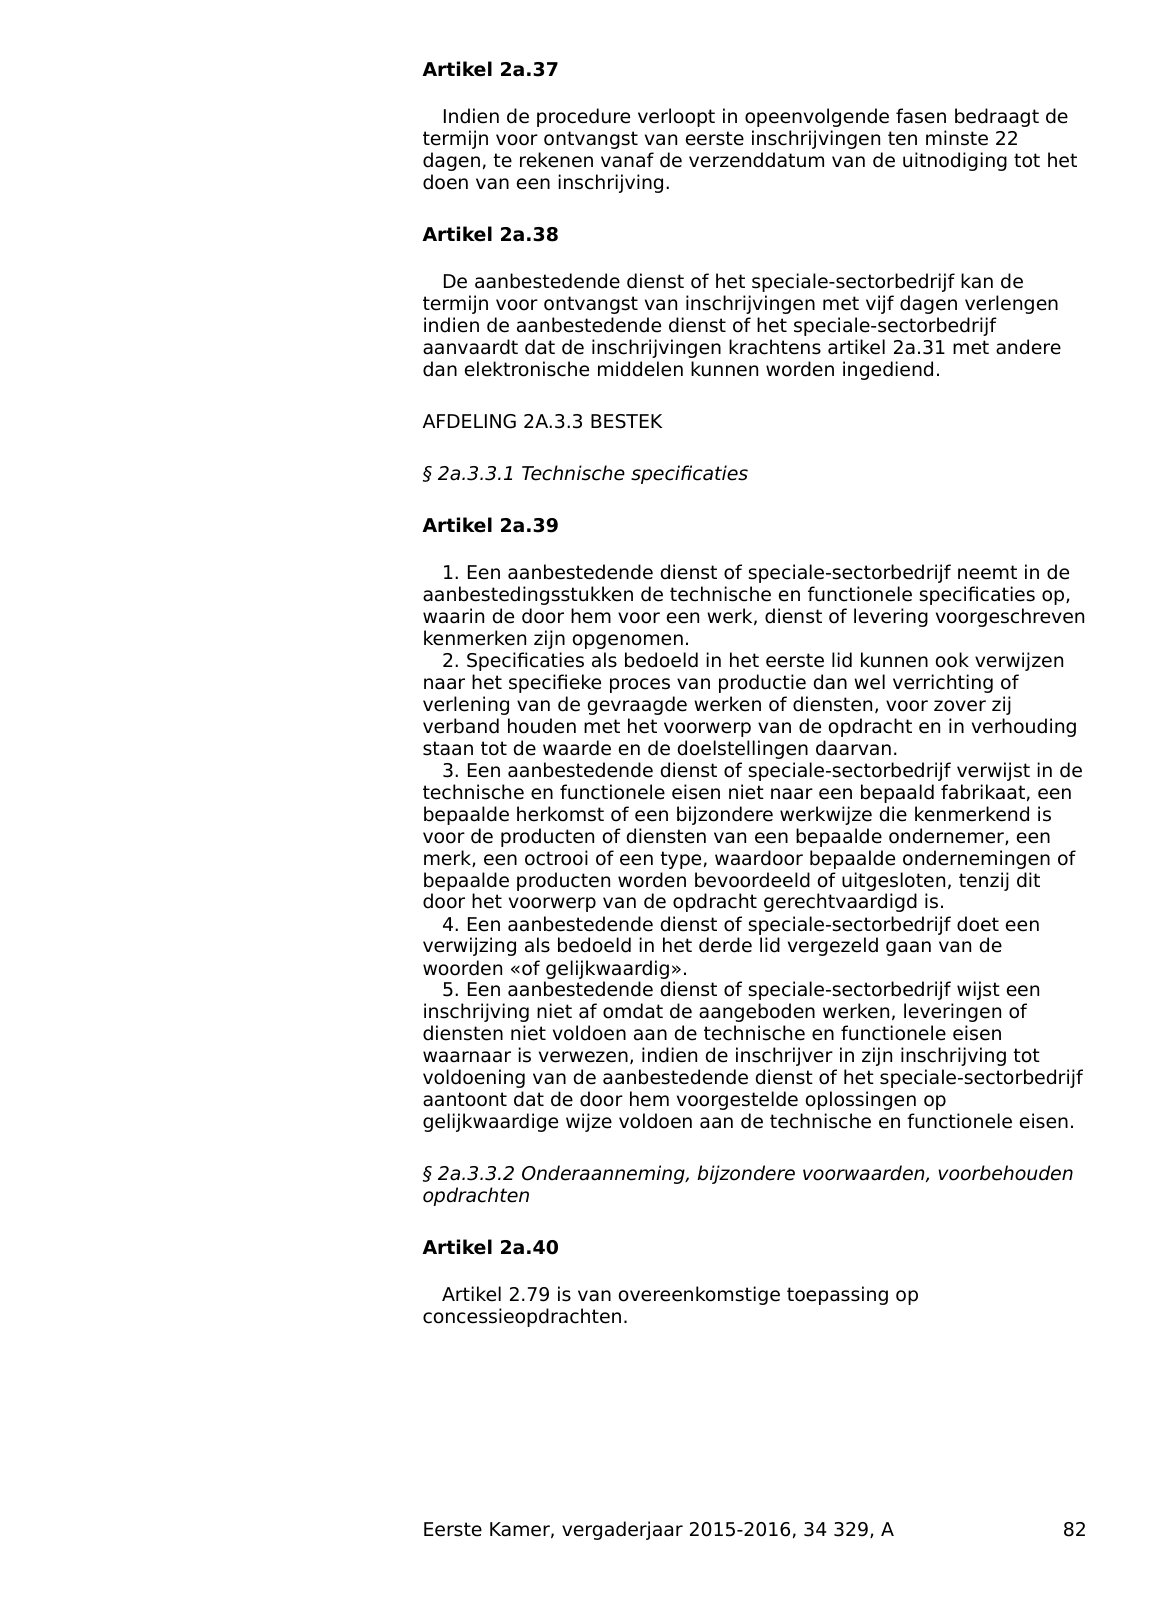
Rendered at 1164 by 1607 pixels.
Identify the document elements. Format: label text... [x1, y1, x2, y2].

text 1. Een aanbestedende dienst of speciale-sectorbedrijf neemt in de aanbestedingsstukken de technische en functionele specificaties op, waarin de door hem voor een werk, dienst of levering voorgeschreven kenmerken zijn opgenomen. [422, 562, 1087, 650]
subtitle Artikel 2a.37 [422, 59, 1087, 81]
subtitle § 2a.3.3.1 Technische specificaties [422, 463, 1087, 485]
subtitle § 2a.3.3.2 Onderaanneming, bijzondere voorwaarden, voorbehouden opdrachten [422, 1163, 1087, 1207]
text Indien de procedure verloopt in opeenvolgende fasen bedraagt de termijn voor ontvangst van eerste inschrijvingen ten minste 22 dagen, te rekenen vanaf de verzenddatum van de uitnodiging tot het doen van een inschrijving. [422, 106, 1087, 194]
subtitle Artikel 2a.40 [422, 1237, 1087, 1259]
text 3. Een aanbestedende dienst of speciale-sectorbedrijf verwijst in de technische en functionele eisen niet naar een bepaald fabrikaat, een bepaalde herkomst of een bijzondere werkwijze die kenmerkend is voor de producten of diensten van een bepaalde ondernemer, een merk, een octrooi of een type, waardoor bepaalde ondernemingen of bepaalde producten worden bevoordeeld of uitgesloten, tenzij dit door het voorwerp van de opdracht gerechtvaardigd is. [422, 759, 1087, 913]
subtitle Artikel 2a.39 [422, 515, 1087, 537]
text Artikel 2.79 is van overeenkomstige toepassing op concessieopdrachten. [422, 1284, 1087, 1328]
subtitle Artikel 2a.38 [422, 224, 1087, 246]
text 5. Een aanbestedende dienst of speciale-sectorbedrijf wijst een inschrijving niet af omdat de aangeboden werken, leveringen of diensten niet voldoen aan de technische en functionele eisen waarnaar is verwezen, indien de inschrijver in zijn inschrijving tot voldoening van de aanbestedende dienst of het speciale-sectorbedrijf aantoont dat de door hem voorgestelde oplossingen op gelijkwaardige wijze voldoen aan de technische en functionele eisen. [422, 979, 1087, 1133]
text 2. Specificaties als bedoeld in het eerste lid kunnen ook verwijzen naar het specifieke proces van productie dan wel verrichting of verlening van de gevraagde werken of diensten, voor zover zij verband houden met het voorwerp van de opdracht en in verhouding staan tot de waarde en de doelstellingen daarvan. [422, 650, 1087, 759]
subtitle AFDELING 2A.3.3 BESTEK [422, 411, 1087, 433]
text 4. Een aanbestedende dienst of speciale-sectorbedrijf doet een verwijzing als bedoeld in het derde lid vergezeld gaan van de woorden «of gelijkwaardig». [422, 913, 1087, 979]
text De aanbestedende dienst of het speciale-sectorbedrijf kan de termijn voor ontvangst van inschrijvingen met vijf dagen verlengen indien de aanbestedende dienst of het speciale-sectorbedrijf aanvaardt dat de inschrijvingen krachtens artikel 2a.31 met andere dan elektronische middelen kunnen worden ingediend. [422, 271, 1087, 381]
